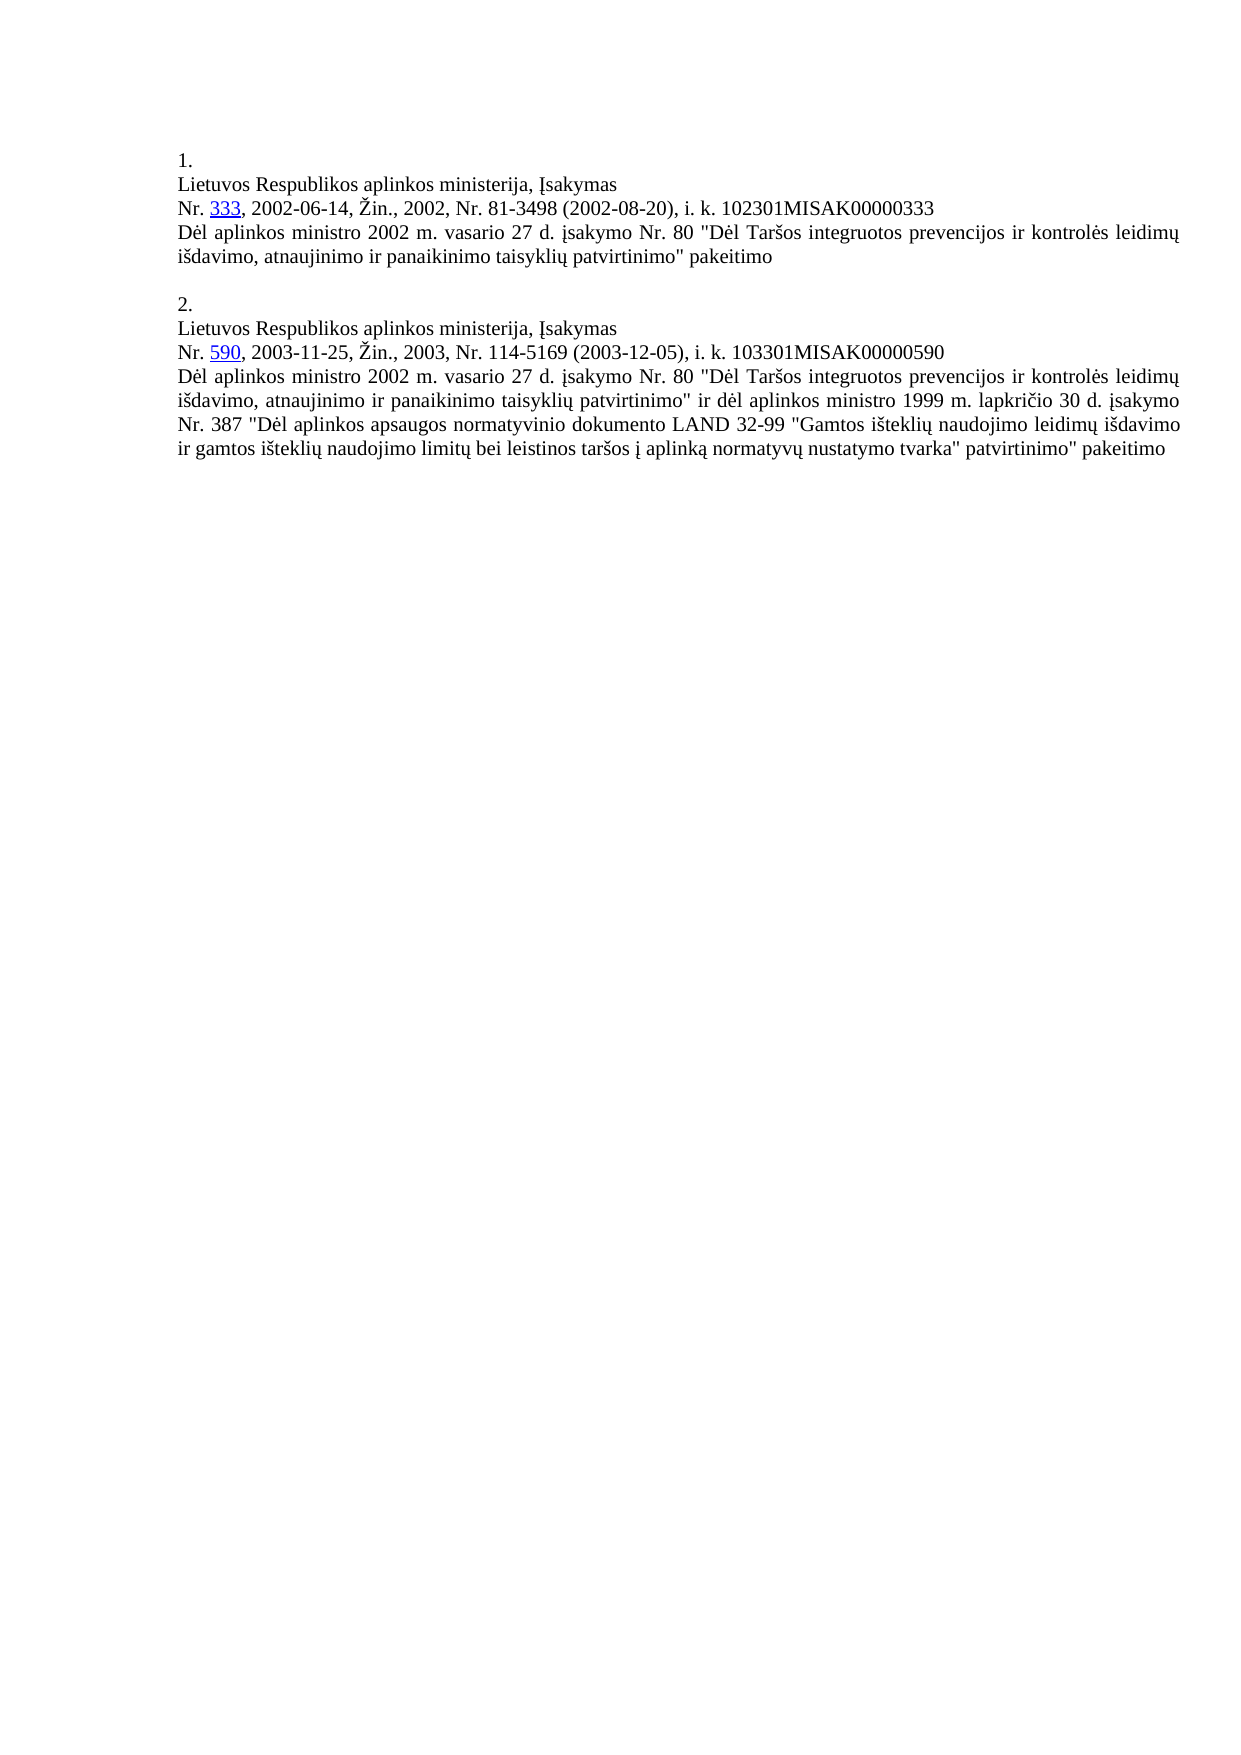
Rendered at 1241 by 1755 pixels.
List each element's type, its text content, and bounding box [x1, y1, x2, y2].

text 2. [177, 292, 1181, 316]
text Dėl aplinkos ministro 2002 m. vasario 27 d. įsakymo Nr. 80 "Dėl Taršos integruotos prevencijos ir kontrolės leidimų išdavimo, atnaujinimo ir panaikinimo taisyklių patvirtinimo" ir dėl aplinkos ministro 1999 m. lapkričio 30 d. įsakymo Nr. 387 "Dėl aplinkos apsaugos normatyvinio dokumento LAND 32-99 "Gamtos išteklių naudojimo leidimų išdavimo ir gamtos išteklių naudojimo limitų bei leistinos taršos į aplinką normatyvų nustatymo tvarka" patvirtinimo" pakeitimo [177, 364, 1181, 460]
text 1. [177, 148, 1181, 172]
text Lietuvos Respublikos aplinkos ministerija, Įsakymas [177, 316, 1181, 340]
text Dėl aplinkos ministro 2002 m. vasario 27 d. įsakymo Nr. 80 "Dėl Taršos integruotos prevencijos ir kontrolės leidimų išdavimo, atnaujinimo ir panaikinimo taisyklių patvirtinimo" pakeitimo [177, 220, 1181, 268]
text Nr. 333, 2002-06-14, Žin., 2002, Nr. 81-3498 (2002-08-20), i. k. 102301MISAK00000333 [177, 196, 1181, 220]
text Nr. 590, 2003-11-25, Žin., 2003, Nr. 114-5169 (2003-12-05), i. k. 103301MISAK00000590 [177, 340, 1181, 364]
text Lietuvos Respublikos aplinkos ministerija, Įsakymas [177, 172, 1181, 196]
